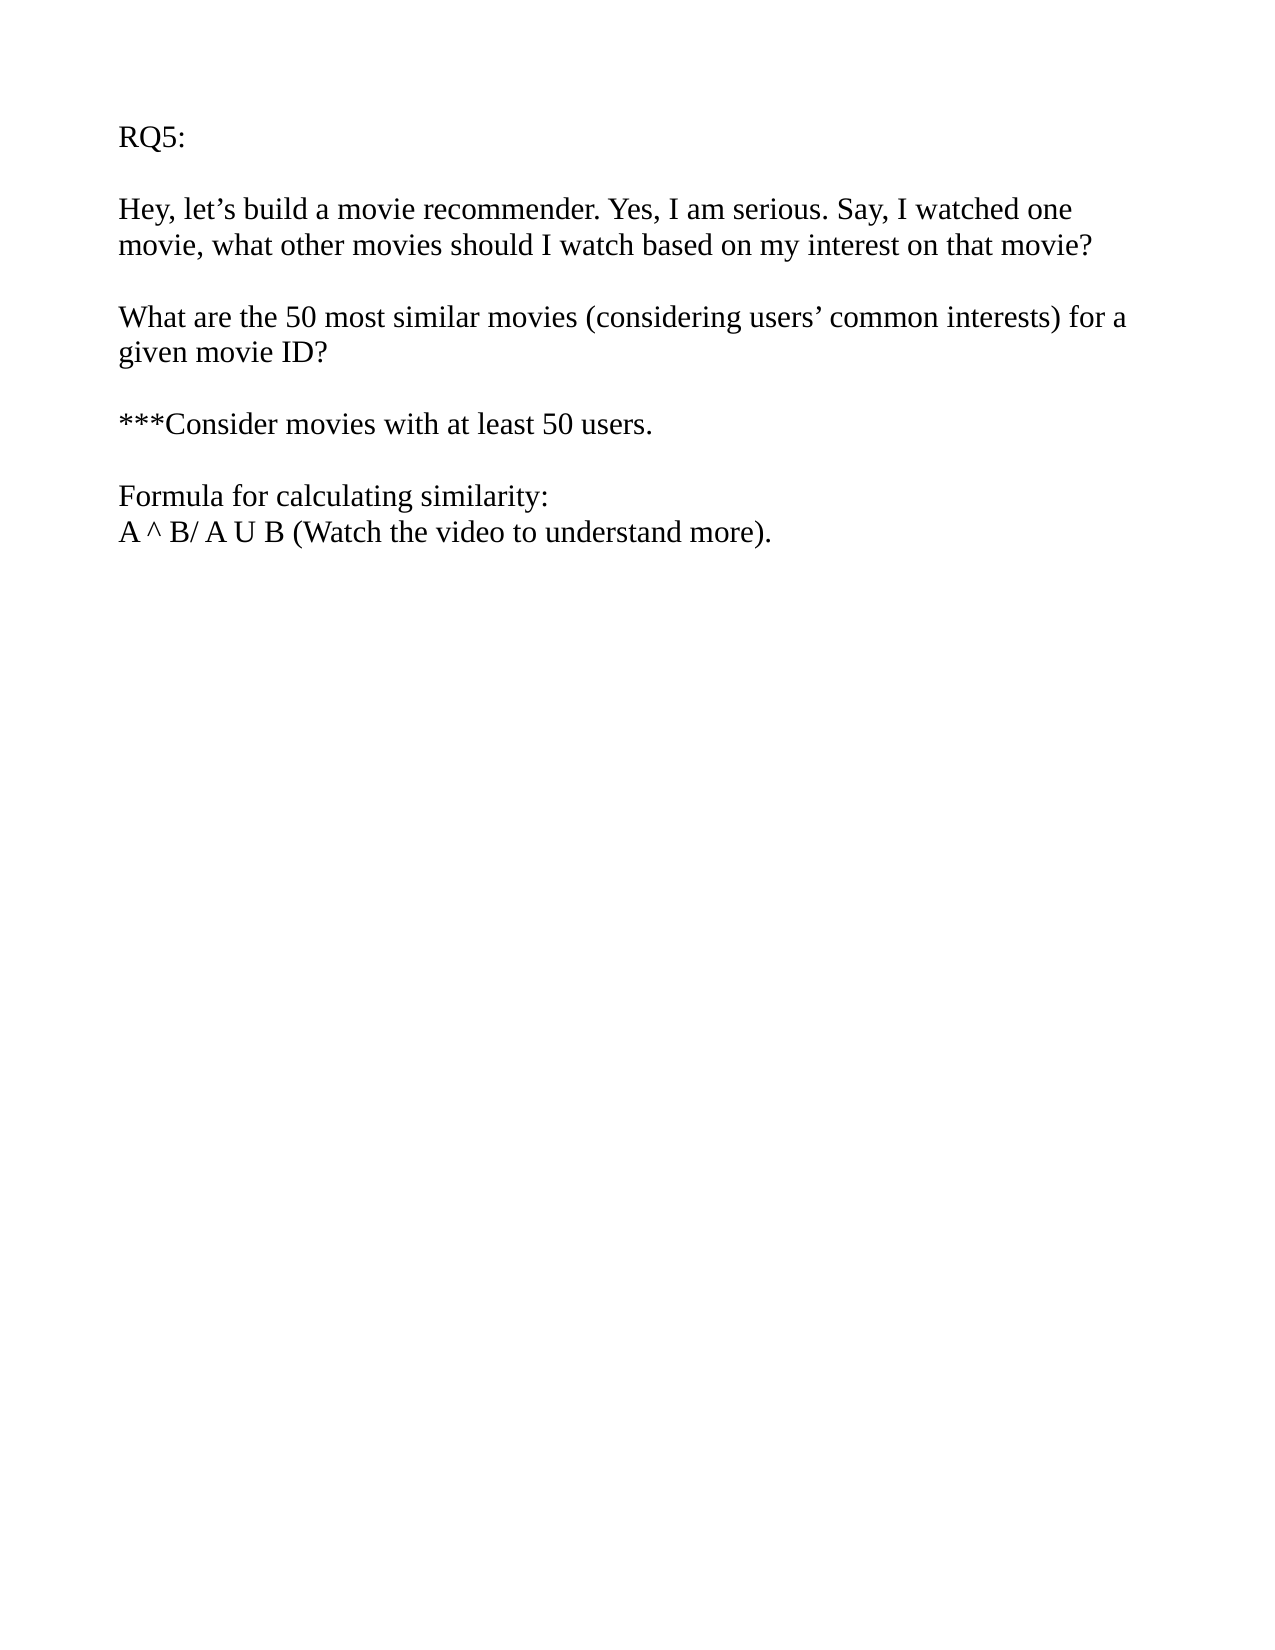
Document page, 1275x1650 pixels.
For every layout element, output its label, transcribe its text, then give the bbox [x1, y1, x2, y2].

text Formula for calculating similarity: [118, 477, 1157, 513]
text Hey, let’s build a movie recommender. Yes, I am serious. Say, I watched one movie, what other movies should I watch based on my interest on that movie? [118, 190, 1157, 262]
text A ^ B/ A U B (Watch the video to understand more). [118, 513, 1157, 549]
text ***Consider movies with at least 50 users. [118, 406, 1157, 442]
text RQ5: [118, 118, 1157, 154]
text What are the 50 most similar movies (considering users’ common interests) for a given movie ID? [118, 298, 1157, 370]
